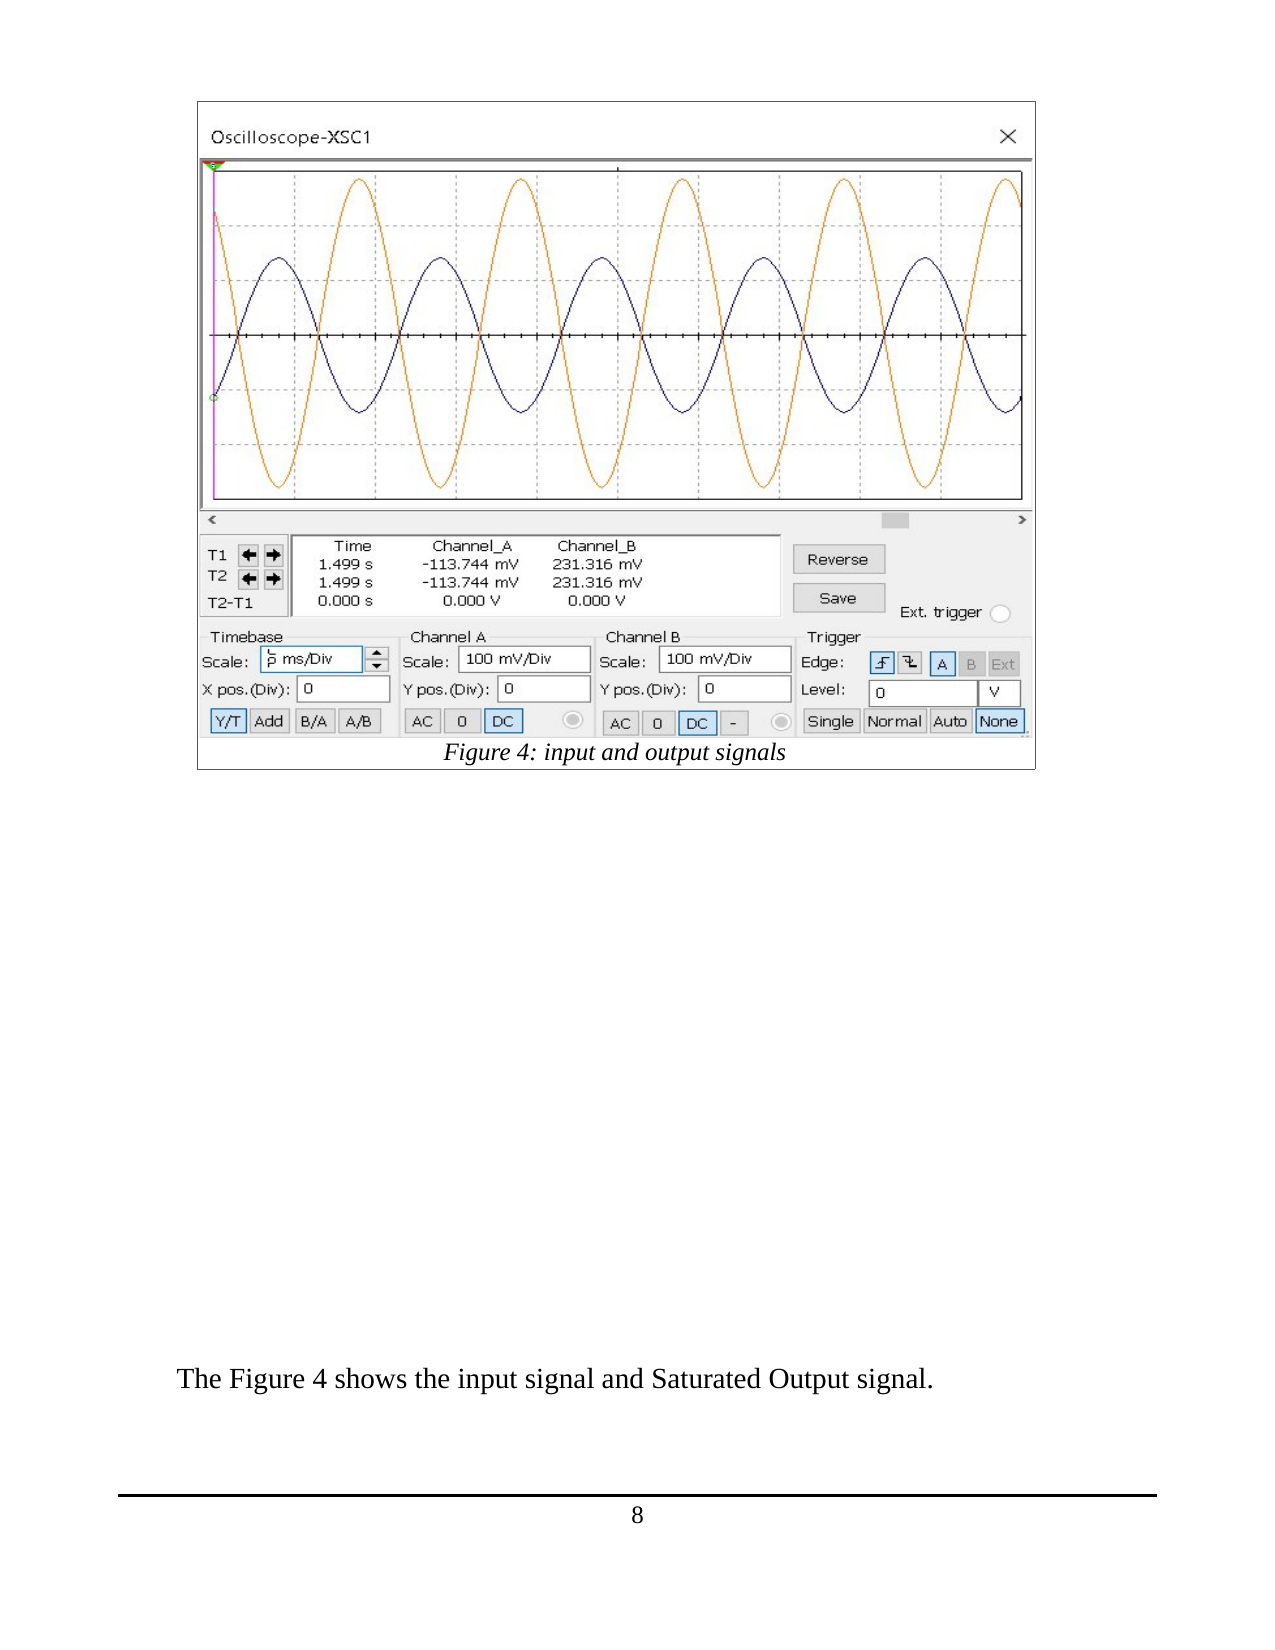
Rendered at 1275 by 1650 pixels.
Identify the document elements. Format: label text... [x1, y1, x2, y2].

text The Figure 4 shows the input signal and Saturated Output signal. [103, 1362, 1157, 1395]
picture [199, 116, 1033, 738]
text Figure 4: input and output signals [199, 738, 1032, 766]
